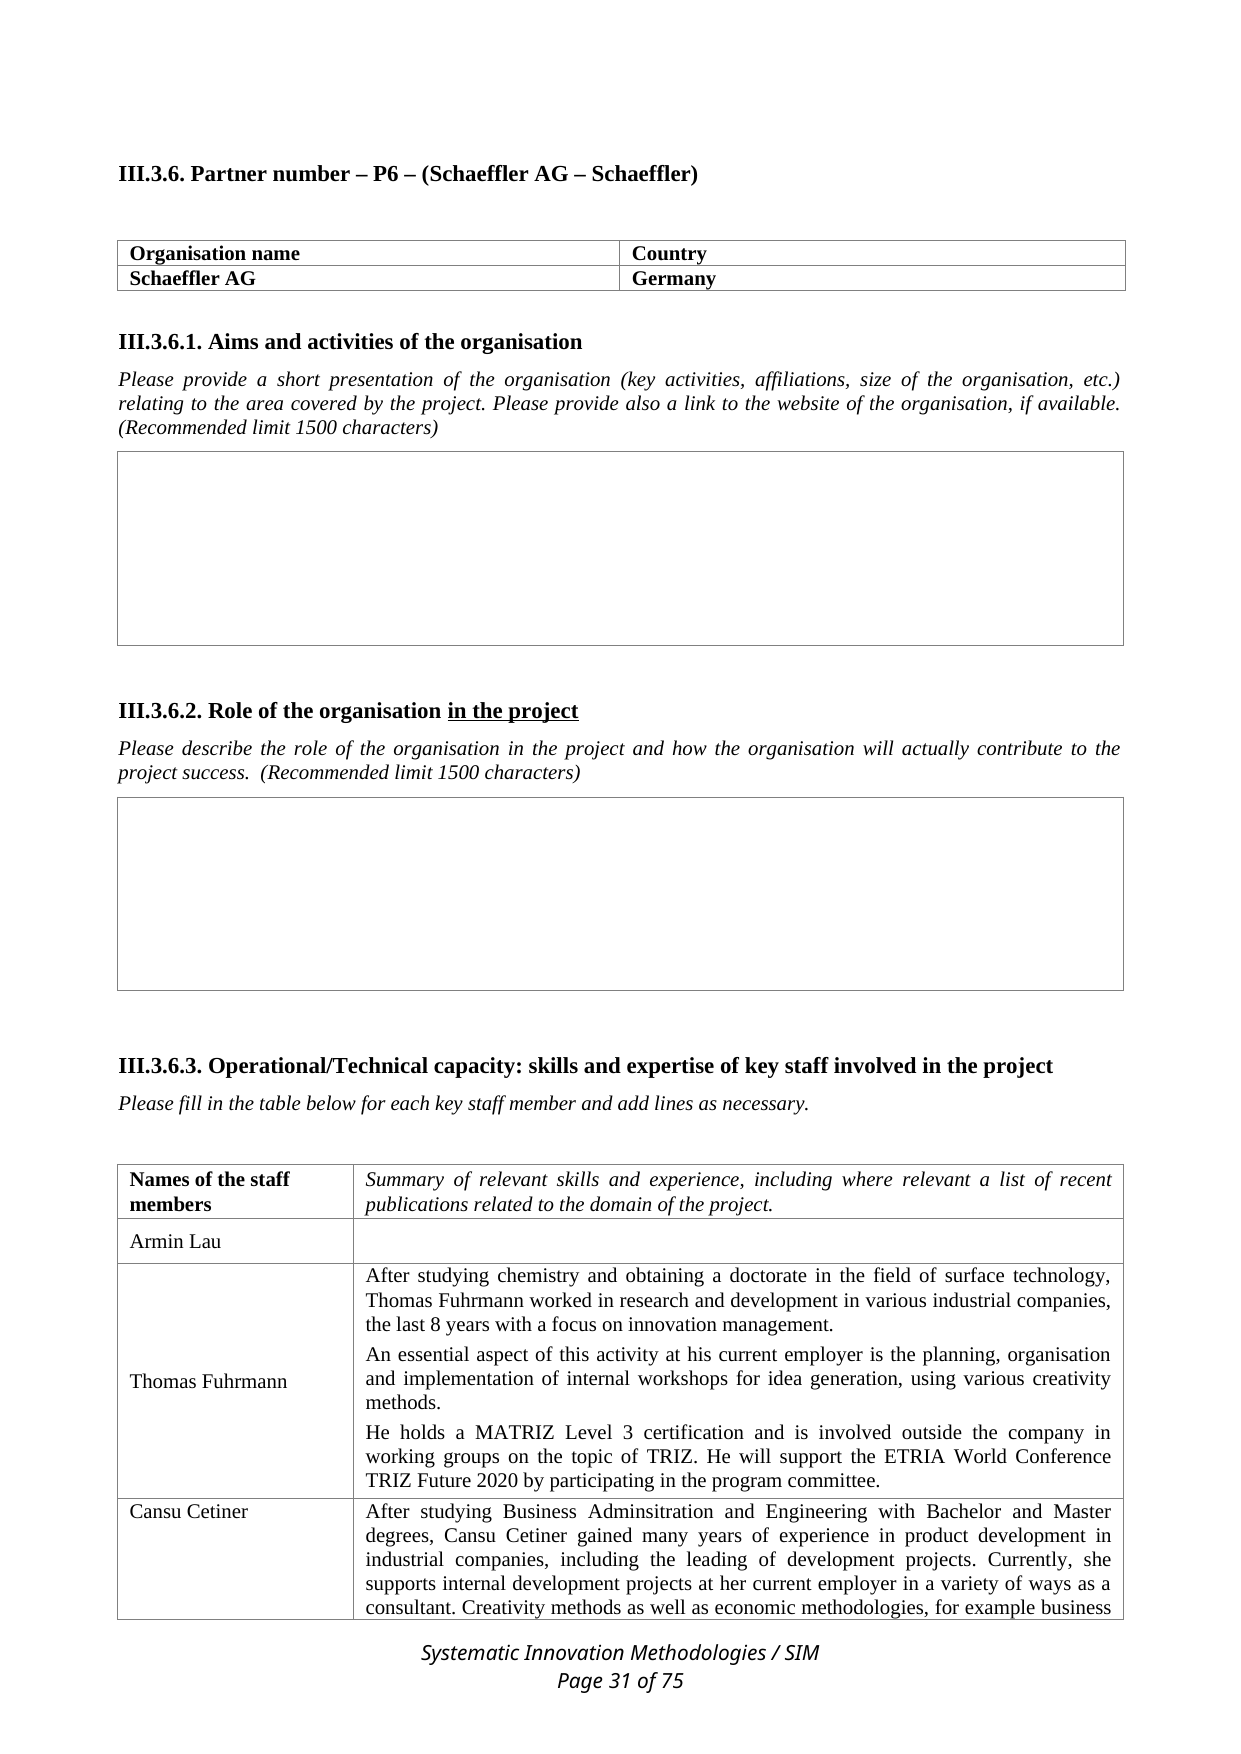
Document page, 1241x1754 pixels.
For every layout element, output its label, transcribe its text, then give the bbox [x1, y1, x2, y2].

text Please fill in the table below for each key staff member and add lines as necessary. [118, 1091, 1122, 1115]
table_header [118, 798, 1123, 990]
table_cell After studying Business Adminsitration and Engineering with Bachelor and Master degrees, Cansu Cetiner gained many years of experience in product development in industrial companies, including the leading of development projects. Currently, she supports internal development projects at her current employer in a variety of ways as a consultant. Creativity methods as well as economic methodologies, for example business [354, 1499, 1123, 1619]
text III.3.6.3. Operational/Technical capacity: skills and expertise of key staff involved in the project [118, 1052, 1122, 1078]
subtitle III.3.6. Partner number – P6 – (Schaeffler AG – Schaeffler) [118, 160, 1122, 187]
table_header [118, 452, 1123, 645]
table_header Country [620, 241, 1125, 265]
text III.3.6.1. Aims and activities of the organisation [118, 328, 1122, 354]
table_header Summary of relevant skills and experience, including where relevant a list of recent publications related to the domain of the project. [354, 1165, 1123, 1218]
table_header Organisation name [118, 241, 619, 265]
table_cell Armin Lau [118, 1219, 353, 1262]
table_cell Germany [620, 266, 1125, 290]
text III.3.6.2. Role of the organisation in the project [118, 697, 1122, 723]
table_cell [354, 1219, 1123, 1262]
text Please describe the role of the organisation in the project and how the organisation will actually contribute to the project success. (Recommended limit 1500 characters) [118, 736, 1122, 784]
text Please provide a short presentation of the organisation (key activities, affiliations, size of the organisation, etc.) relating to the area covered by the project. Please provide also a link to the website of the organisation, if available. (Recommended limit 1500 characters) [118, 367, 1122, 439]
table_cell After studying chemistry and obtaining a doctorate in the field of surface technology, Thomas Fuhrmann worked in research and development in various industrial companies, the last 8 years with a focus on innovation management. An essential aspect of this activity at his current employer is the planning, organisation and implementation of internal workshops for idea generation, using various creativity methods. He holds a MATRIZ Level 3 certification and is involved outside the company in working groups on the topic of TRIZ. He will support the ETRIA World Conference TRIZ Future 2020 by participating in the program committee. [354, 1264, 1123, 1498]
table_header Names of the staff members [118, 1165, 353, 1218]
table_cell Schaeffler AG [118, 266, 619, 290]
table_cell Thomas Fuhrmann [118, 1264, 353, 1498]
table_cell Cansu Cetiner [118, 1499, 353, 1619]
